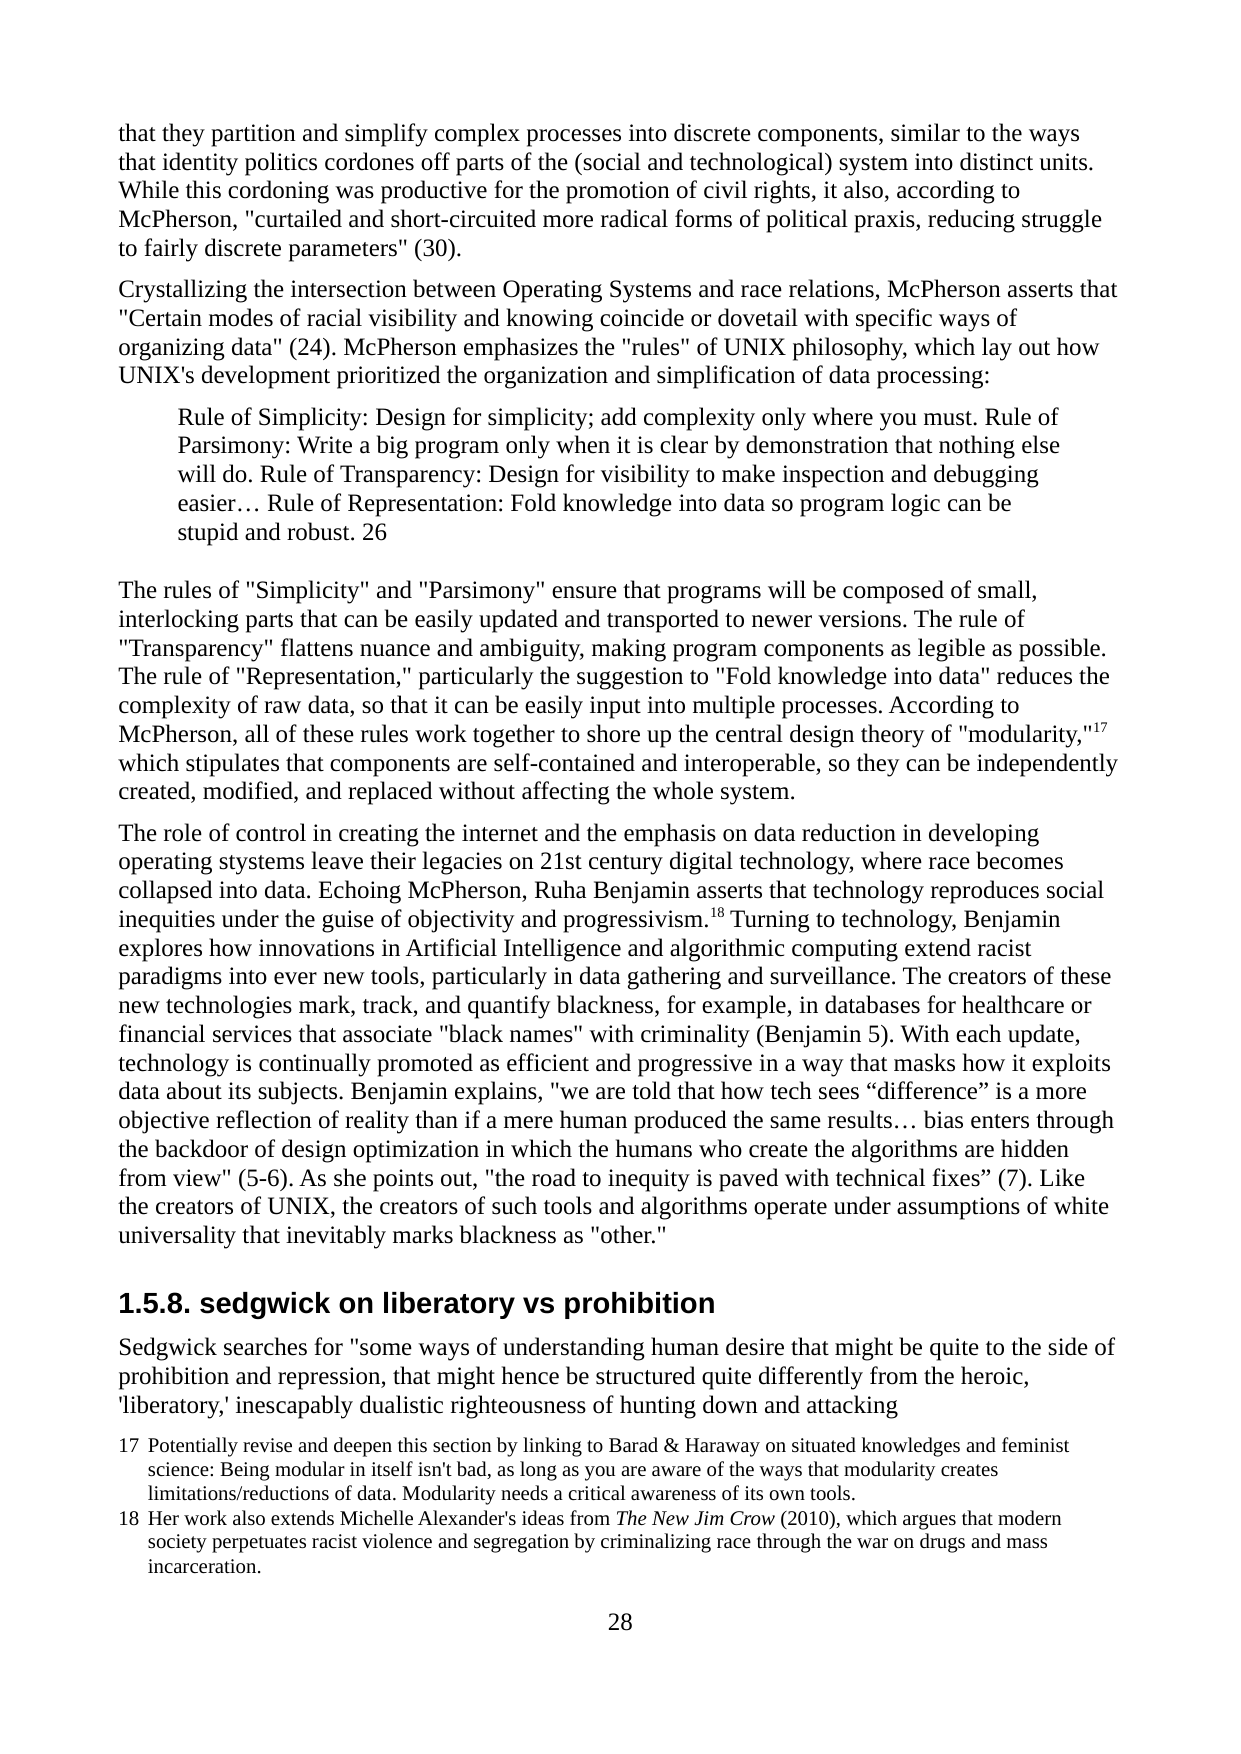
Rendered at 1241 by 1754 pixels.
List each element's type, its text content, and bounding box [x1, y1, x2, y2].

text Crystallizing the intersection between Operating Systems and race relations, McPherson asserts that "Certain modes of racial visibility and knowing coincide or dovetail with specific ways of organizing data" (24). McPherson emphasizes the "rules" of UNIX philosophy, which lay out how UNIX's development prioritized the organization and simplification of data processing: [118, 274, 1122, 389]
subtitle sedgwick on liberatory vs prohibition [118, 1286, 1122, 1320]
text Sedgwick searches for "some ways of understanding human desire that might be quite to the side of prohibition and repression, that might hence be structured quite differently from the heroic, 'liberatory,' inescapably dualistic righteousness of hunting down and attacking [118, 1332, 1122, 1419]
text Rule of Simplicity: Design for simplicity; add complexity only where you must. Rule of Parsimony: Write a big program only when it is clear by demonstration that nothing else will do. Rule of Transparency: Design for visibility to make inspection and debugging easier… Rule of Representation: Fold knowledge into data so program logic can be stupid and robust. 26 [177, 402, 1063, 546]
text The role of control in creating the internet and the emphasis on data reduction in developing operating stystems leave their legacies on 21st century digital technology, where race becomes collapsed into data. Echoing McPherson, Ruha Benjamin asserts that technology reproduces social inequities under the guise of objectivity and progressivism. Turning to technology, Benjamin explores how innovations in Artificial Intelligence and algorithmic computing extend racist paradigms into ever new tools, particularly in data gathering and surveillance. The creators of these new technologies mark, track, and quantify blackness, for example, in databases for healthcare or financial services that associate "black names" with criminality (Benjamin 5). With each update, technology is continually promoted as efficient and progressive in a way that masks how it exploits data about its subjects. Benjamin explains, "we are told that how tech sees “difference” is a more objective reflection of reality than if a mere human produced the same results… bias enters through the backdoor of design optimization in which the humans who create the algorithms are hidden from view" (5-6). As she points out, "the road to inequity is paved with technical fixes” (7). Like the creators of UNIX, the creators of such tools and algorithms operate under assumptions of white universality that inevitably marks blackness as "other." [118, 818, 1122, 1249]
text that they partition and simplify complex processes into discrete components, similar to the ways that identity politics cordones off parts of the (social and technological) system into distinct units. While this cordoning was productive for the promotion of civil rights, it also, according to McPherson, "curtailed and short-circuited more radical forms of political praxis, reducing struggle to fairly discrete parameters" (30). [118, 118, 1122, 262]
text Her work also extends Michelle Alexander's ideas from The New Jim Crow (2010), which argues that modern society perpetuates racist violence and segregation by criminalizing race through the war on drugs and mass incarceration. [118, 1505, 1122, 1578]
text The rules of "Simplicity" and "Parsimony" ensure that programs will be composed of small, interlocking parts that can be easily updated and transported to newer versions. The rule of "Transparency" flattens nuance and ambiguity, making program components as legible as possible. The rule of "Representation," particularly the suggestion to "Fold knowledge into data" reduces the complexity of raw data, so that it can be easily input into multiple processes. According to McPherson, all of these rules work together to shore up the central design theory of "modularity," which stipulates that components are self-contained and interoperable, so they can be independently created, modified, and replaced without affecting the whole system. [118, 575, 1122, 805]
text Potentially revise and deepen this section by linking to Barad & Haraway on situated knowledges and feminist science: Being modular in itself isn't bad, as long as you are aware of the ways that modularity creates limitations/reductions of data. Modularity needs a critical awareness of its own tools. [118, 1433, 1122, 1505]
